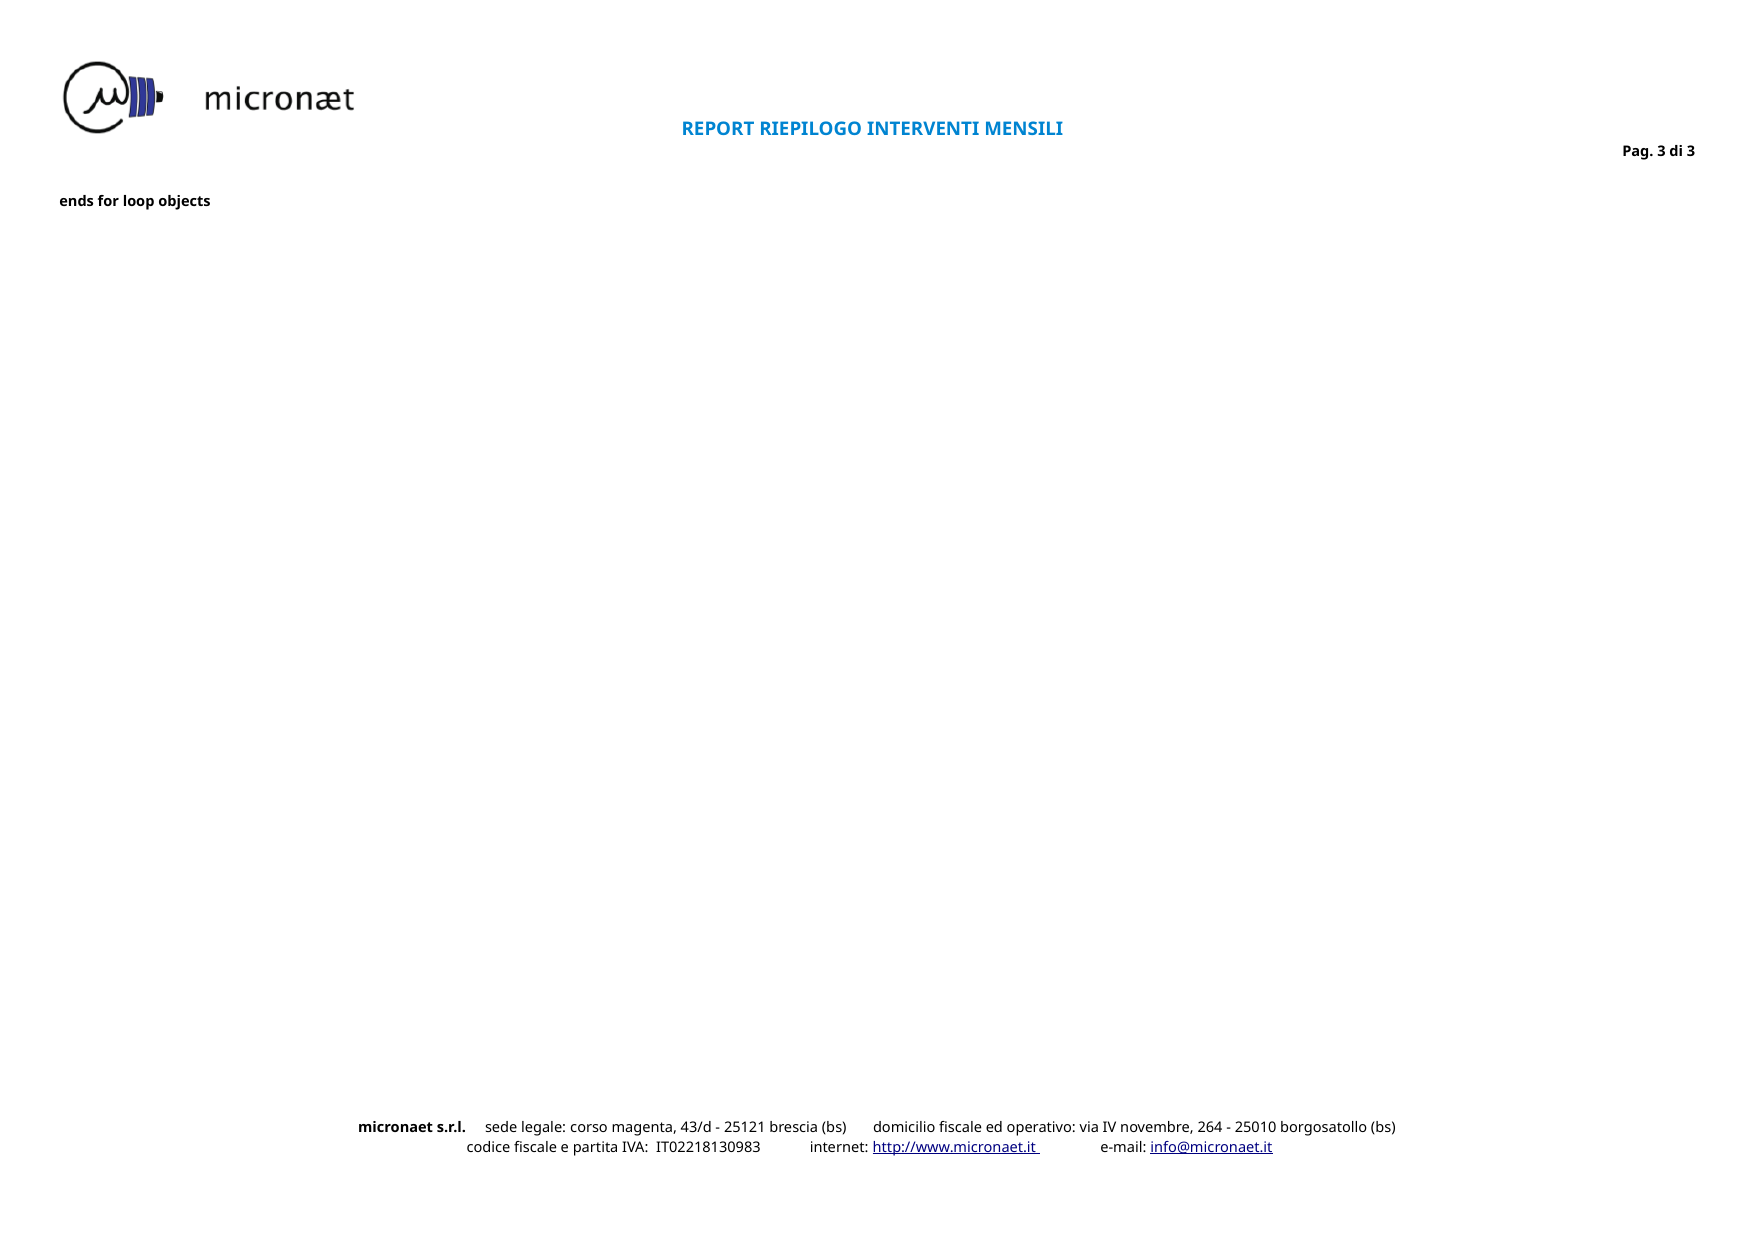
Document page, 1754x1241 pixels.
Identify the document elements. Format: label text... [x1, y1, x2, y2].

picture [59, 59, 358, 136]
text ends for loop objects [59, 191, 1695, 211]
